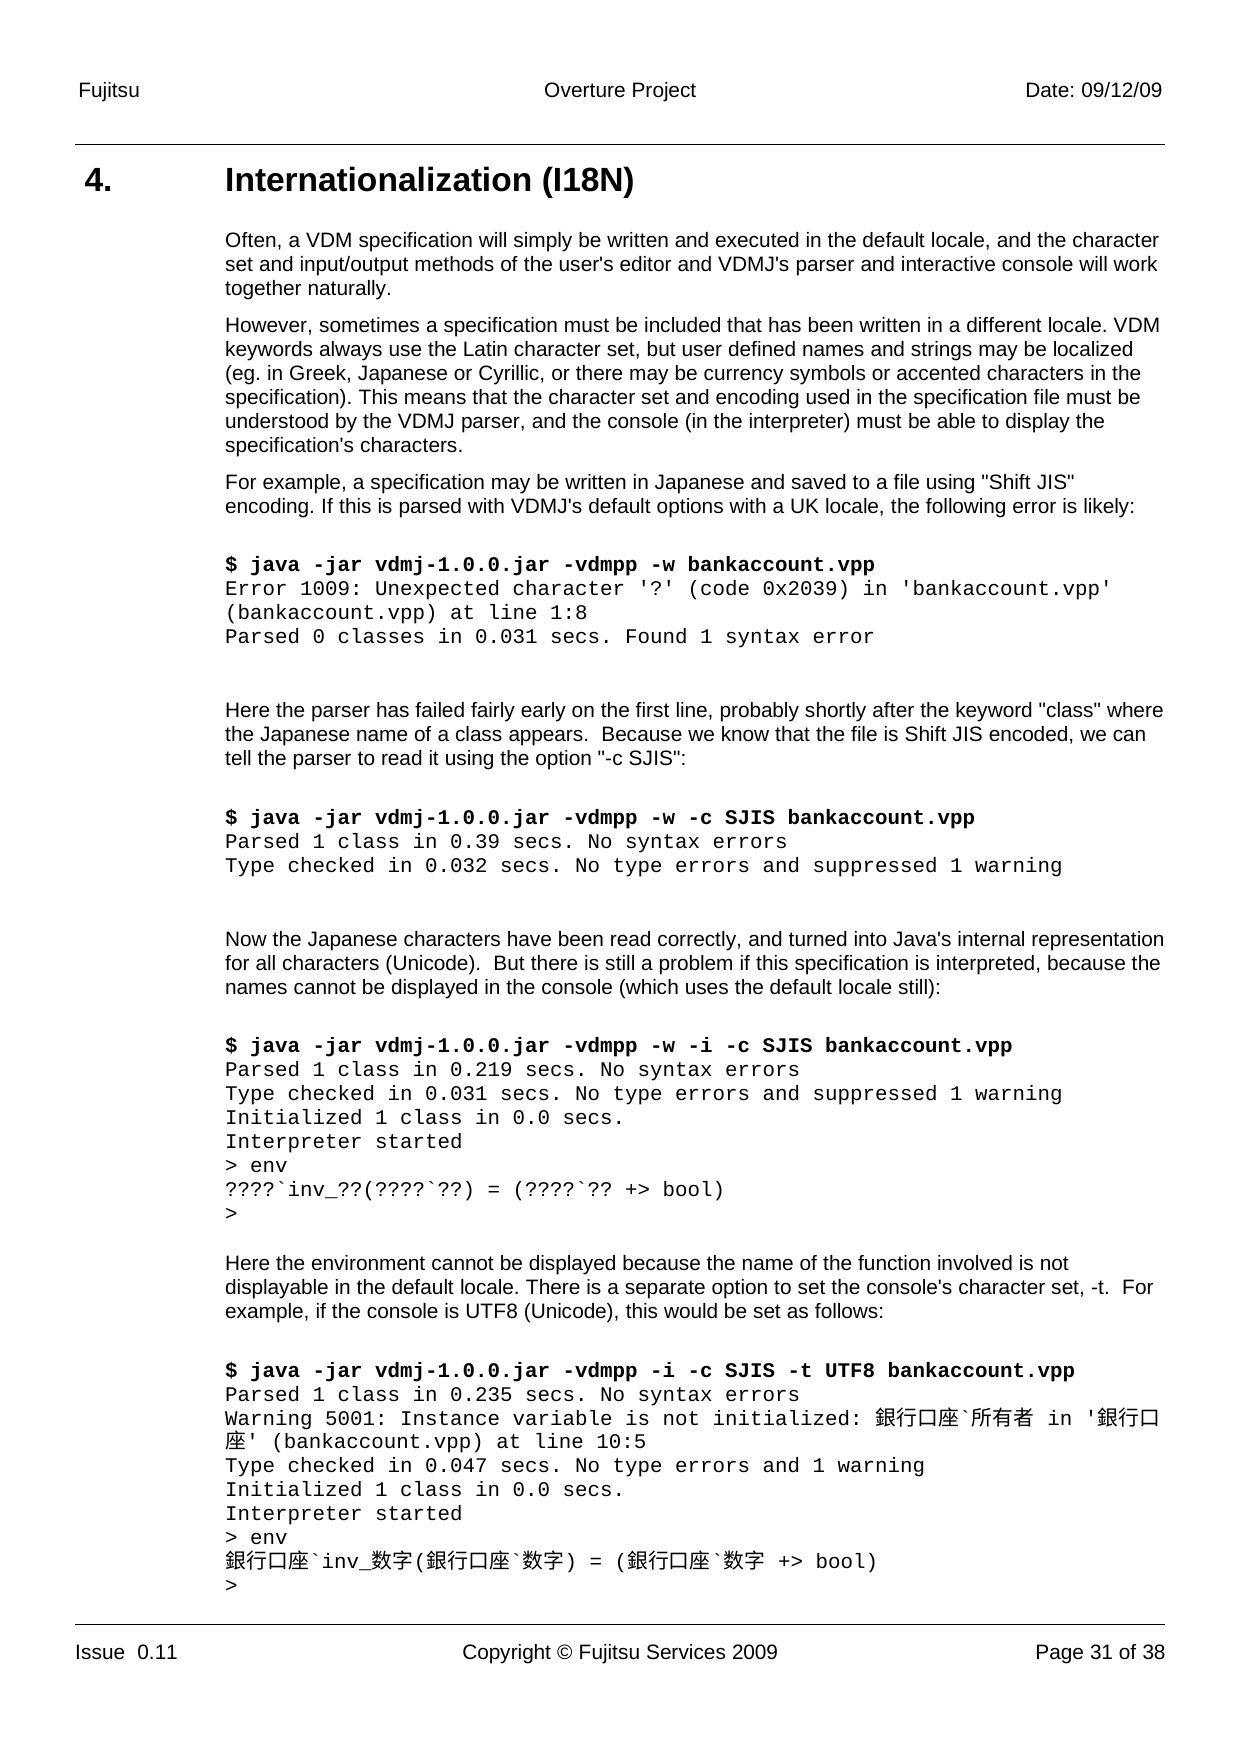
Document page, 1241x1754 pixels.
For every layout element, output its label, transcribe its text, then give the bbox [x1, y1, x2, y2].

text Type checked in 0.032 secs. No type errors and suppressed 1 warning [225, 855, 1165, 879]
text > [225, 1575, 1165, 1599]
text Here the environment cannot be displayed because the name of the function involved is not displayable in the default locale. There is a separate option to set the console's character set, -t. For example, if the console is UTF8 (Unicode), this would be set as follows: [225, 1251, 1165, 1323]
text Parsed 1 class in 0.235 secs. No syntax errors [225, 1383, 1165, 1407]
text Now the Japanese characters have been read correctly, and turned into Java's internal representation for all characters (Unicode). But there is still a problem if this specification is interpreted, because the names cannot be displayed in the console (which uses the default locale still): [225, 927, 1165, 999]
text > [225, 1203, 1165, 1227]
text Type checked in 0.047 secs. No type errors and 1 warning [225, 1455, 1165, 1479]
text Interpreter started [225, 1131, 1165, 1155]
text ????`inv_??(????`??) = (????`?? +> bool) [225, 1179, 1165, 1203]
text 銀行口座`inv_数字(銀行口座`数字) = (銀行口座`数字 +> bool) [225, 1551, 1165, 1575]
text Here the parser has failed fairly early on the first line, probably shortly after the keyword "class" where the Japanese name of a class appears. Because we know that the file is Shift JIS encoded, we can tell the parser to read it using the option "-c SJIS": [225, 698, 1165, 770]
text Initialized 1 class in 0.0 secs. [225, 1107, 1165, 1131]
text Initialized 1 class in 0.0 secs. [225, 1479, 1165, 1503]
text > env [225, 1155, 1165, 1179]
text However, sometimes a specification must be included that has been written in a different locale. VDM keywords always use the Latin character set, but user defined names and strings may be localized (eg. in Greek, Japanese or Cyrillic, or there may be currency symbols or accented characters in the specification). This means that the character set and encoding used in the specification file must be understood by the VDMJ parser, and the console (in the interpreter) must be able to display the specification's characters. [225, 313, 1165, 457]
text For example, a specification may be written in Japanese and saved to a file using "Shift JIS" encoding. If this is parsed with VDMJ's default options with a UK locale, the following error is likely: [225, 470, 1165, 518]
subtitle Internationalization (I18N) [75, 160, 1165, 198]
text $ java -jar vdmj-1.0.0.jar -vdmpp -w bankaccount.vpp [225, 554, 1165, 578]
text Often, a VDM specification will simply be written and executed in the default locale, and the character set and input/output methods of the user's editor and VDMJ's parser and interactive console will work together naturally. [225, 228, 1165, 300]
text Parsed 0 classes in 0.031 secs. Found 1 syntax error [225, 626, 1165, 650]
text Interpreter started [225, 1503, 1165, 1527]
text > env [225, 1527, 1165, 1551]
text $ java -jar vdmj-1.0.0.jar -vdmpp -i -c SJIS -t UTF8 bankaccount.vpp [225, 1359, 1165, 1383]
text Type checked in 0.031 secs. No type errors and suppressed 1 warning [225, 1083, 1165, 1107]
text Parsed 1 class in 0.219 secs. No syntax errors [225, 1059, 1165, 1083]
text $ java -jar vdmj-1.0.0.jar -vdmpp -w -c SJIS bankaccount.vpp [225, 807, 1165, 831]
text Parsed 1 class in 0.39 secs. No syntax errors [225, 831, 1165, 855]
text Warning 5001: Instance variable is not initialized: 銀行口座`所有者 in '銀行口座' (bankaccount.vpp) at line 10:5 [225, 1407, 1165, 1455]
text Error 1009: Unexpected character '?' (code 0x2039) in 'bankaccount.vpp' (bankaccount.vpp) at line 1:8 [225, 578, 1165, 626]
text $ java -jar vdmj-1.0.0.jar -vdmpp -w -i -c SJIS bankaccount.vpp [225, 1035, 1165, 1059]
